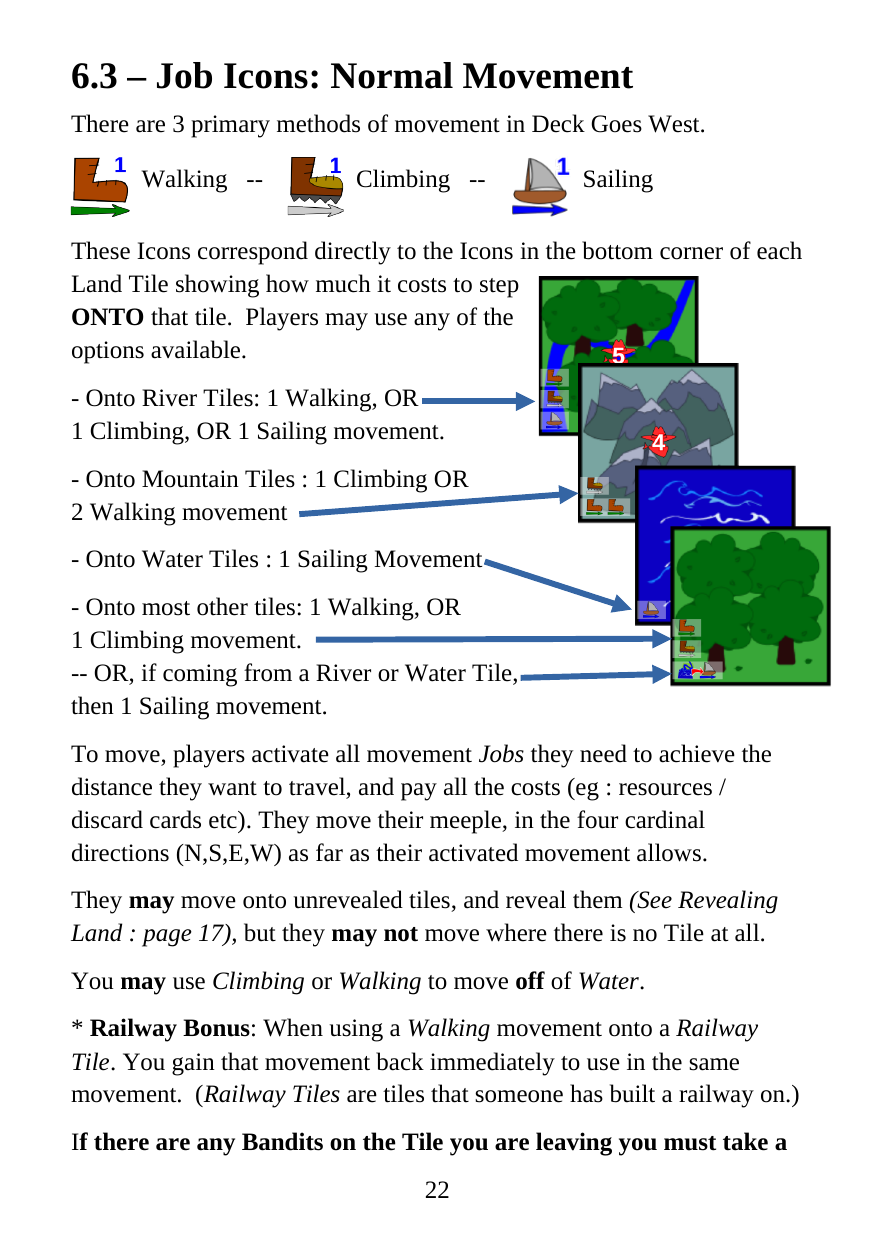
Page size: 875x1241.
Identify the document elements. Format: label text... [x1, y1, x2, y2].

text These Icons correspond directly to the Icons in the bottom corner of each Land Tile showing how much it costs to step ONTO that tile. Players may use any of the options available. [71, 236, 803, 364]
text - Onto most other tiles: 1 Walking, OR 1 Climbing movement. -- OR, if coming from a River or Water Tile, then 1 Sailing movement. [71, 592, 803, 720]
text - Onto River Tiles: 1 Walking, OR 1 Climbing, OR 1 Sailing movement. [71, 383, 538, 445]
picture [510, 156, 571, 218]
text - Onto Water Tiles : 1 Sailing Movement [71, 544, 538, 573]
subtitle 6.3 – Job Icons: Normal Movement [71, 53, 803, 96]
picture [538, 276, 841, 689]
picture [287, 157, 344, 217]
picture [70, 157, 130, 217]
text * Railway Bonus: When using a Walking movement onto a Railway Tile. You gain that movement back immediately to use in the same movement. (Railway Tiles are tiles that someone has built a railway on.) [71, 1013, 803, 1108]
text Walking -- Climbing [71, 156, 510, 218]
text You may use Climbing or Walking to move off of Water. [71, 966, 803, 995]
text - Onto Mountain Tiles : 1 Climbing OR 2 Walking movement [71, 464, 538, 526]
text There are 3 primary methods of movement in Deck Goes West. [71, 109, 803, 137]
text To move, players activate all movement Jobs they need to achieve the distance they want to travel, and pay all the costs (eg : resources / discard cards etc). They move their meeple, in the four cardinal directions (N,S,E,W) as far as their activated movement allows. [71, 739, 803, 866]
text They may move onto unrevealed tiles, and reveal them (See Revealing Land : page 17), but they may not move where there is no Tile at all. [71, 885, 803, 947]
text If there are any Bandits on the Tile you are leaving you must take a [71, 1127, 803, 1156]
text -- Sailing [571, 156, 803, 218]
